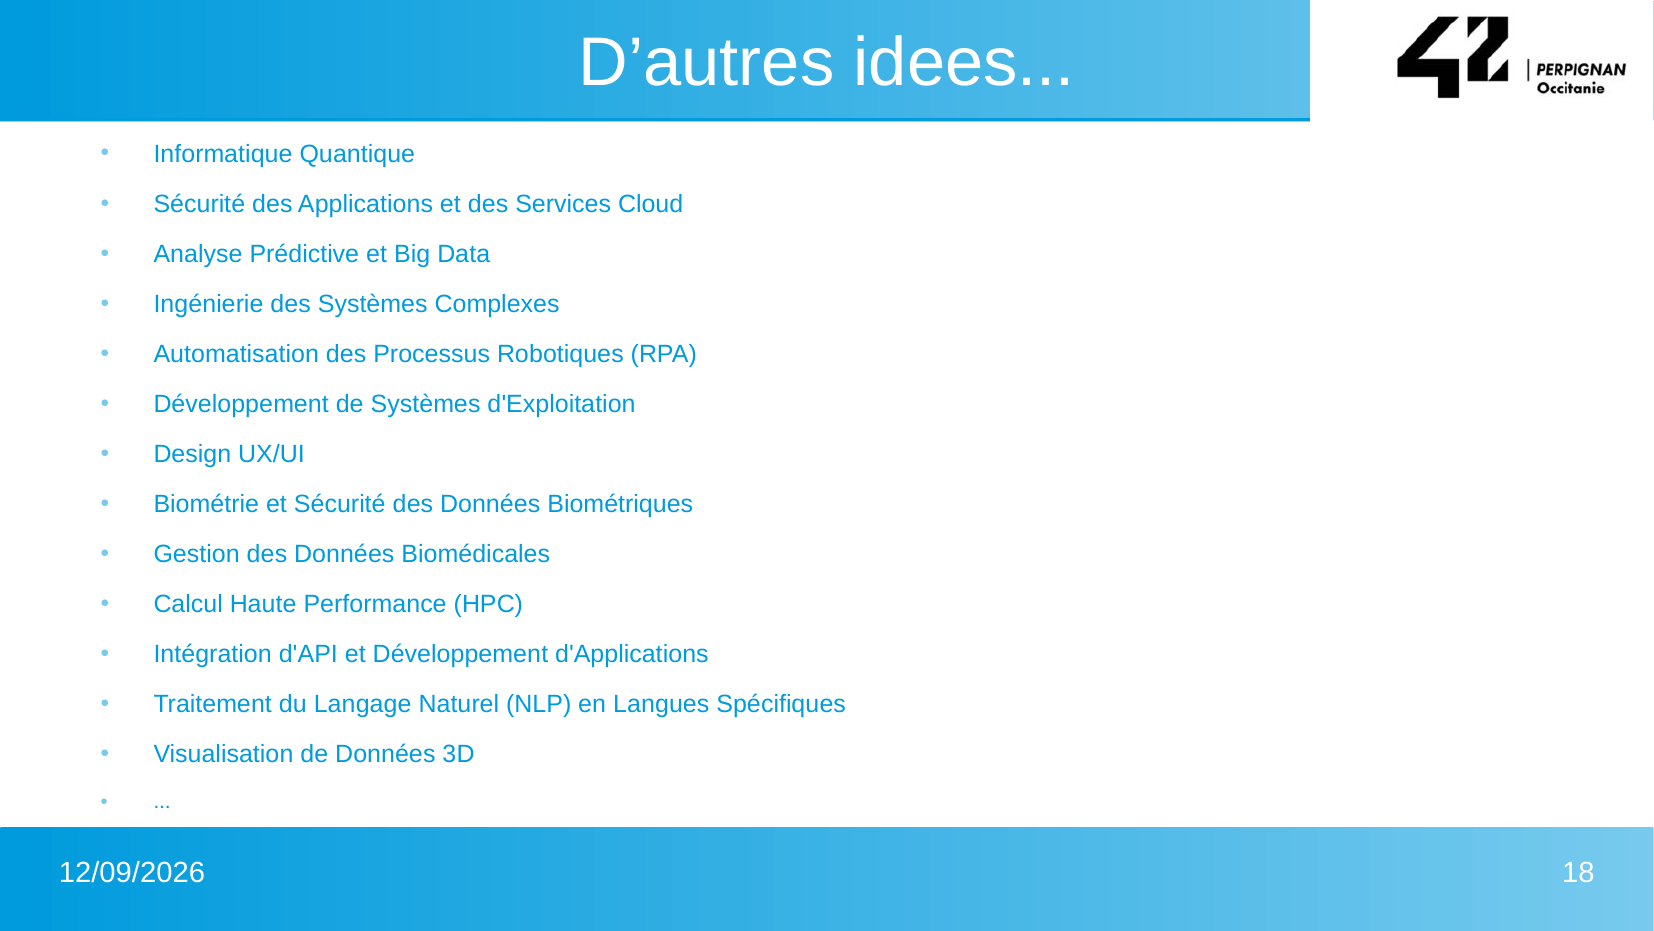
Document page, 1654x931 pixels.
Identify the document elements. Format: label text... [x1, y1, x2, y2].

picture [1310, 0, 1654, 125]
title D’autres idees... [82, 0, 1571, 140]
list Informatique Quantique Sécurité des Applications et des Services Cloud Analyse Prédictive et Big Data Ingénierie des Systèmes Complexes Automatisation des Processus Robotiques (RPA) Développement de Systèmes d'Exploitation Design UX/UI Biométrie et Sécurité des Données Biométriques Gestion des Données Biomédicales Calcul Haute Performance (HPC) Intégration d'API et Développement d'Applications Traitement du Langage Naturel (NLP) en Langues Spécifiques Visualisation de Données 3D ... [82, 140, 1571, 826]
